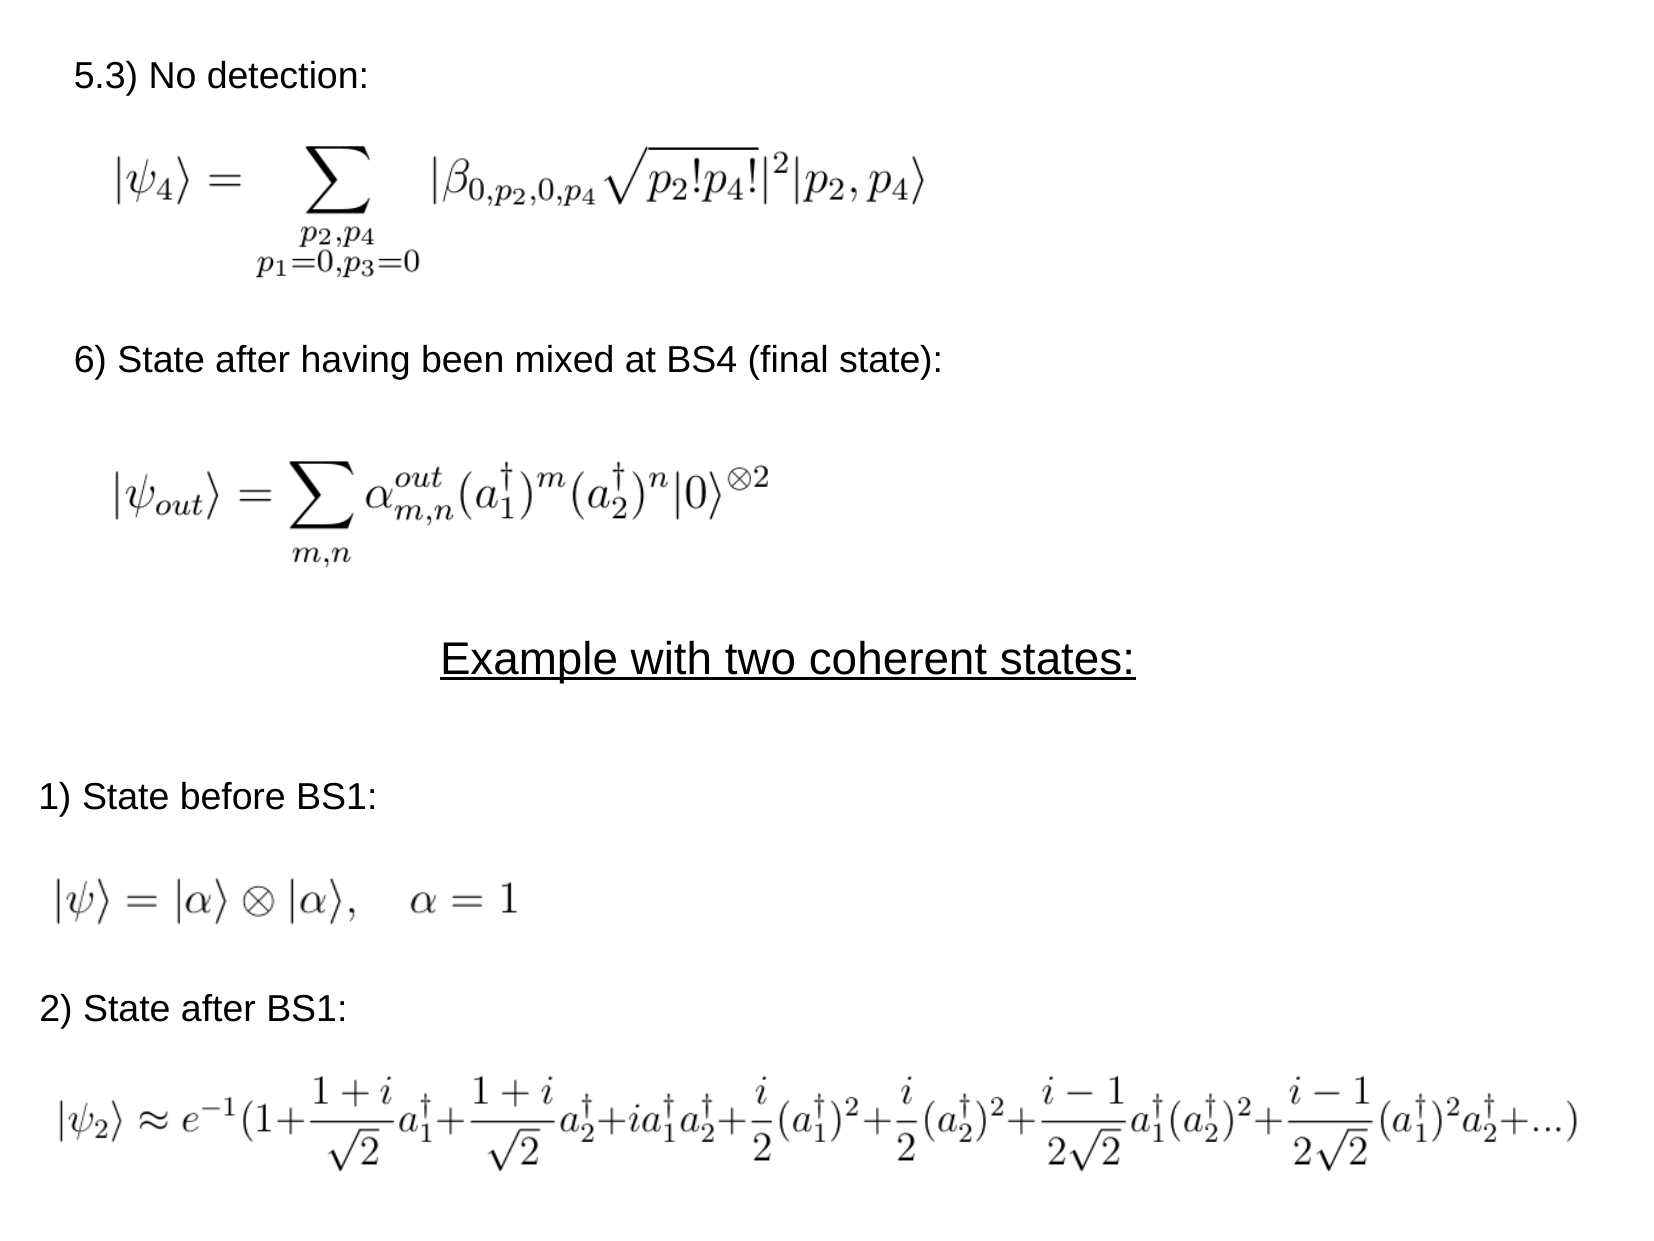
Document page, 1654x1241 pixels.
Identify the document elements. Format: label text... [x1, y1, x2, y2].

text_box 1) State before BS1: [23, 767, 402, 827]
picture [106, 141, 934, 296]
text_box 5.3) No detection: [59, 47, 390, 107]
picture [47, 1051, 1594, 1193]
picture [35, 862, 546, 934]
text_box 2) State after BS1: [24, 980, 403, 1040]
text_box Example with two coherent states: [425, 625, 1158, 697]
text_box 6) State after having been mixed at BS4 (final state): [59, 330, 969, 390]
picture [106, 448, 792, 567]
